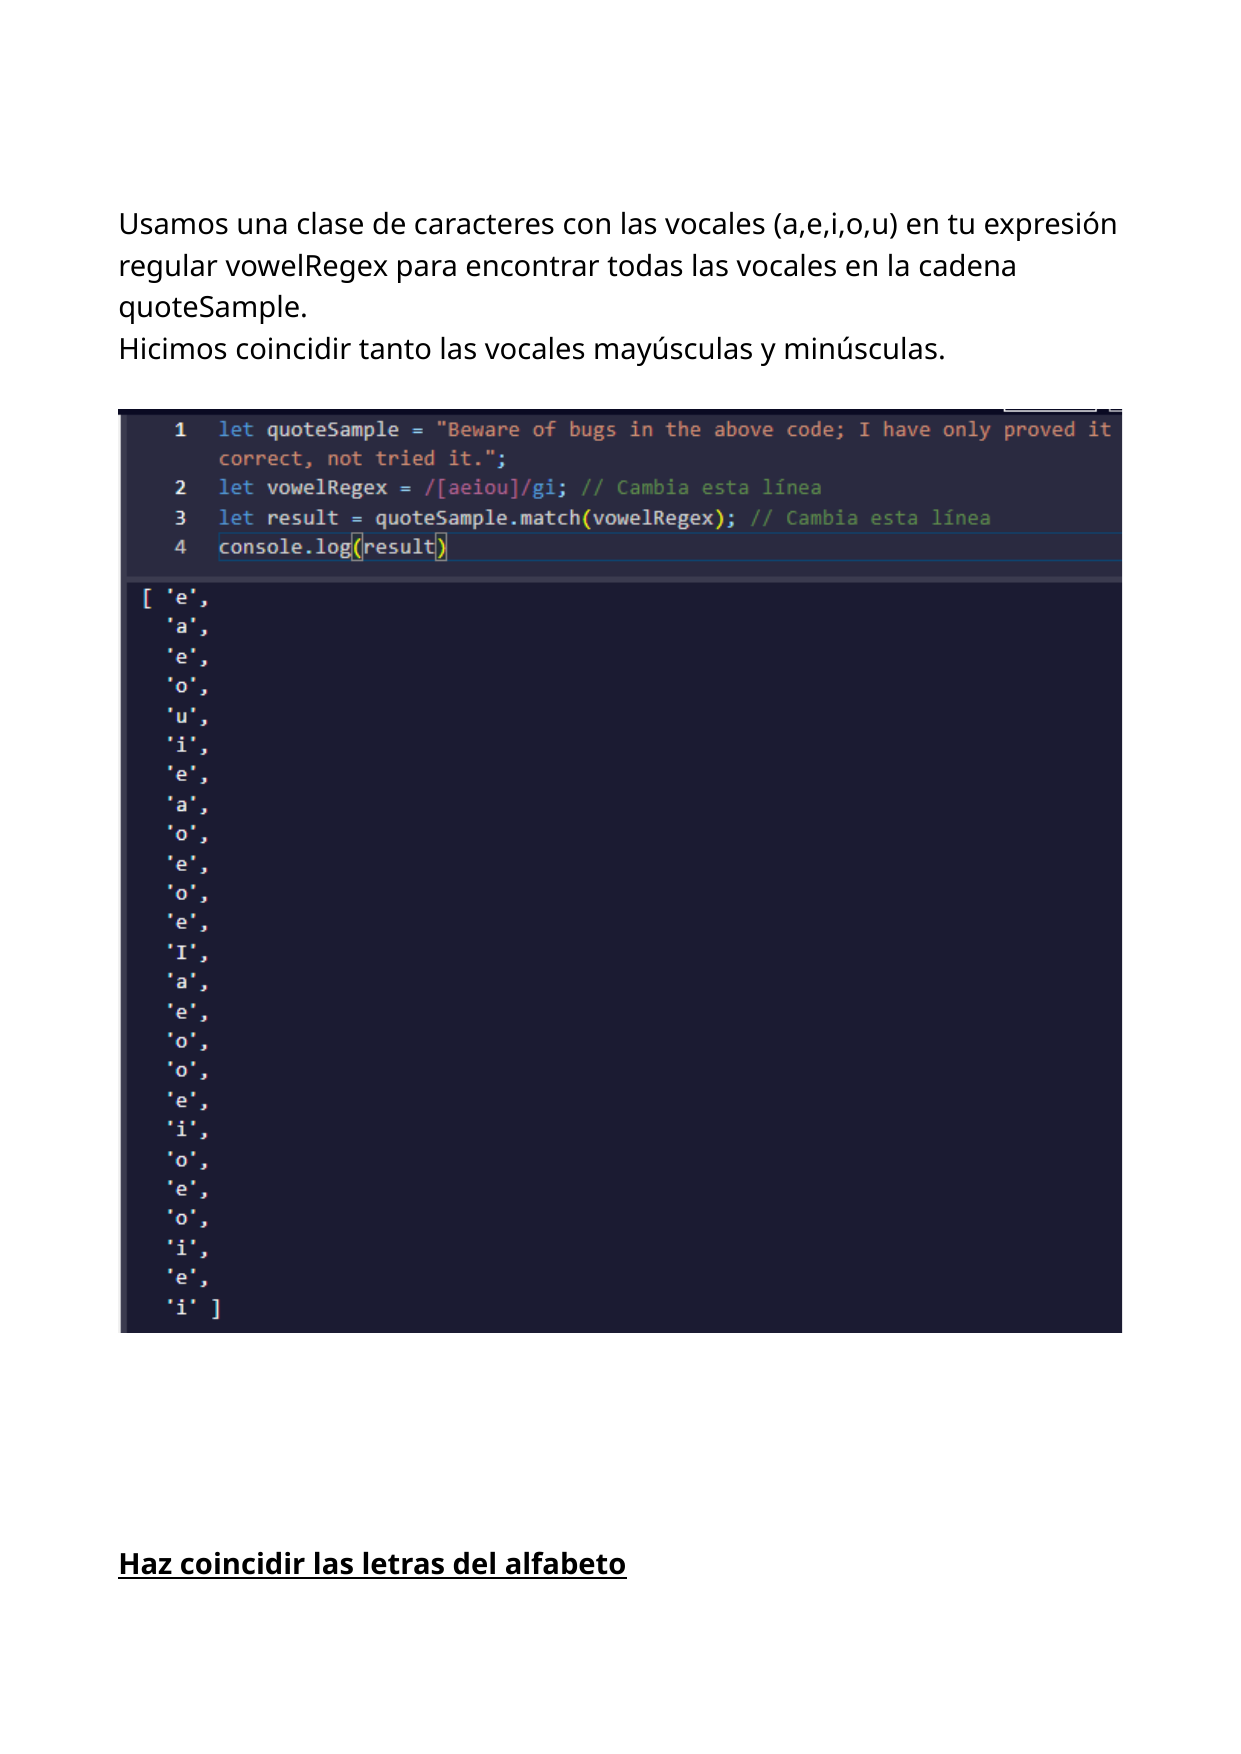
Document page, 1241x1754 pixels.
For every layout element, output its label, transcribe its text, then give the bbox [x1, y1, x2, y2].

text Hicimos coincidir tanto las vocales mayúsculas y minúsculas. [118, 326, 1122, 368]
text Haz coincidir las letras del alfabeto [118, 1541, 1122, 1583]
text Usamos una clase de caracteres con las vocales (a,e,i,o,u) en tu expresión regular vowelRegex para encontrar todas las vocales en la cadena quoteSample. [118, 201, 1122, 326]
